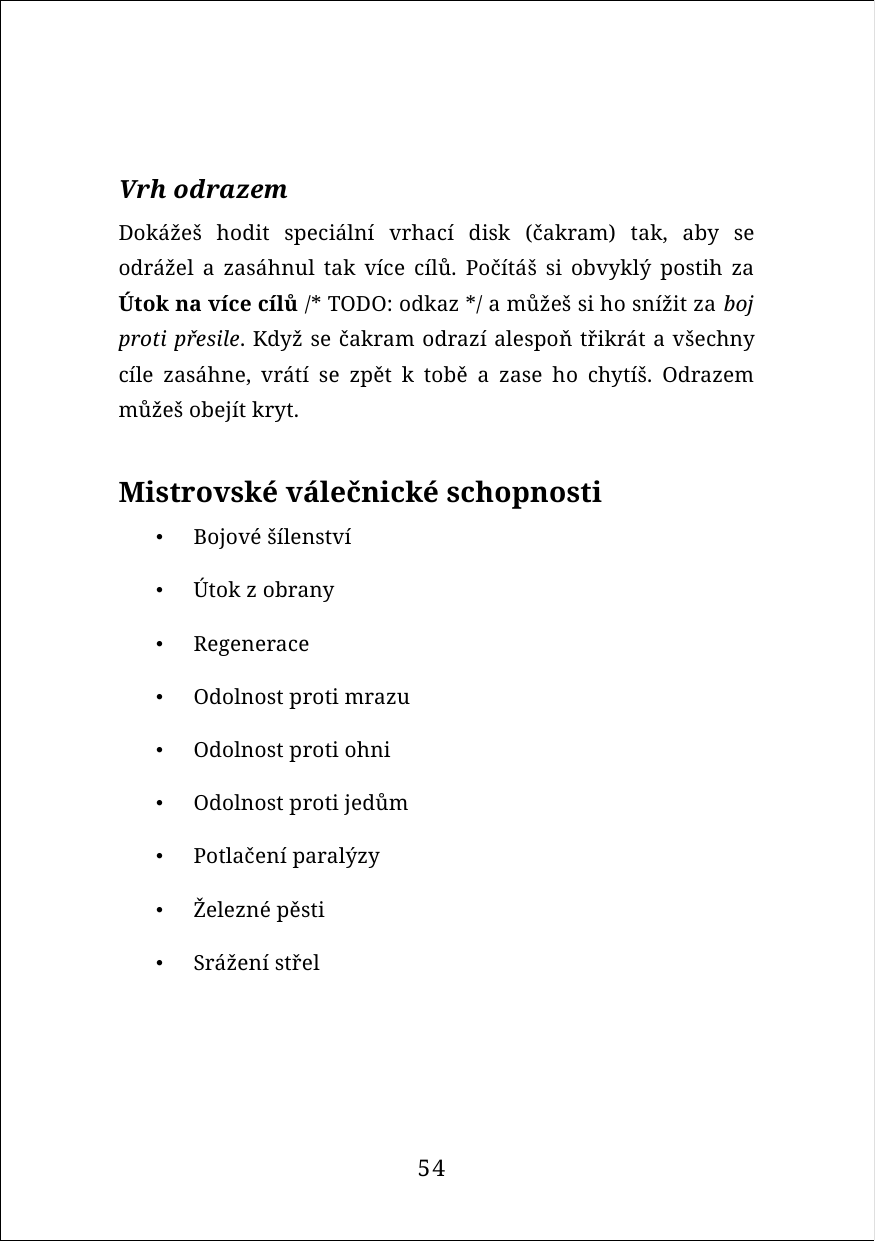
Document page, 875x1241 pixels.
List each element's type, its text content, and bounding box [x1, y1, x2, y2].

list Potlačení paralýzy [156, 842, 756, 870]
list Odolnost proti jedům [156, 788, 756, 817]
text Dokážeš hodit speciální vrhací disk (čakram) tak, aby se odrážel a zasáhnul tak více cílů. Počítáš si obvyklý postih za Útok na více cílů /* TODO: odkaz */ a můžeš si ho snížit za boj proti přesile. Když se čakram odrazí alespoň třikrát a všechny cíle zasáhne, vrátí se zpět k tobě a zase ho chytíš. Odrazem můžeš obejít kryt. [118, 218, 756, 424]
list Bojové šílenství [156, 522, 756, 551]
list Odolnost proti mrazu [156, 682, 756, 710]
list Srážení střel [156, 948, 756, 976]
list Odolnost proti ohni [156, 735, 756, 763]
subtitle Mistrovské válečnické schopnosti [118, 472, 756, 510]
list Regenerace [156, 629, 756, 657]
list Útok z obrany [156, 575, 756, 604]
subtitle Vrh odrazem [118, 172, 756, 206]
list Železné pěsti [156, 895, 756, 923]
